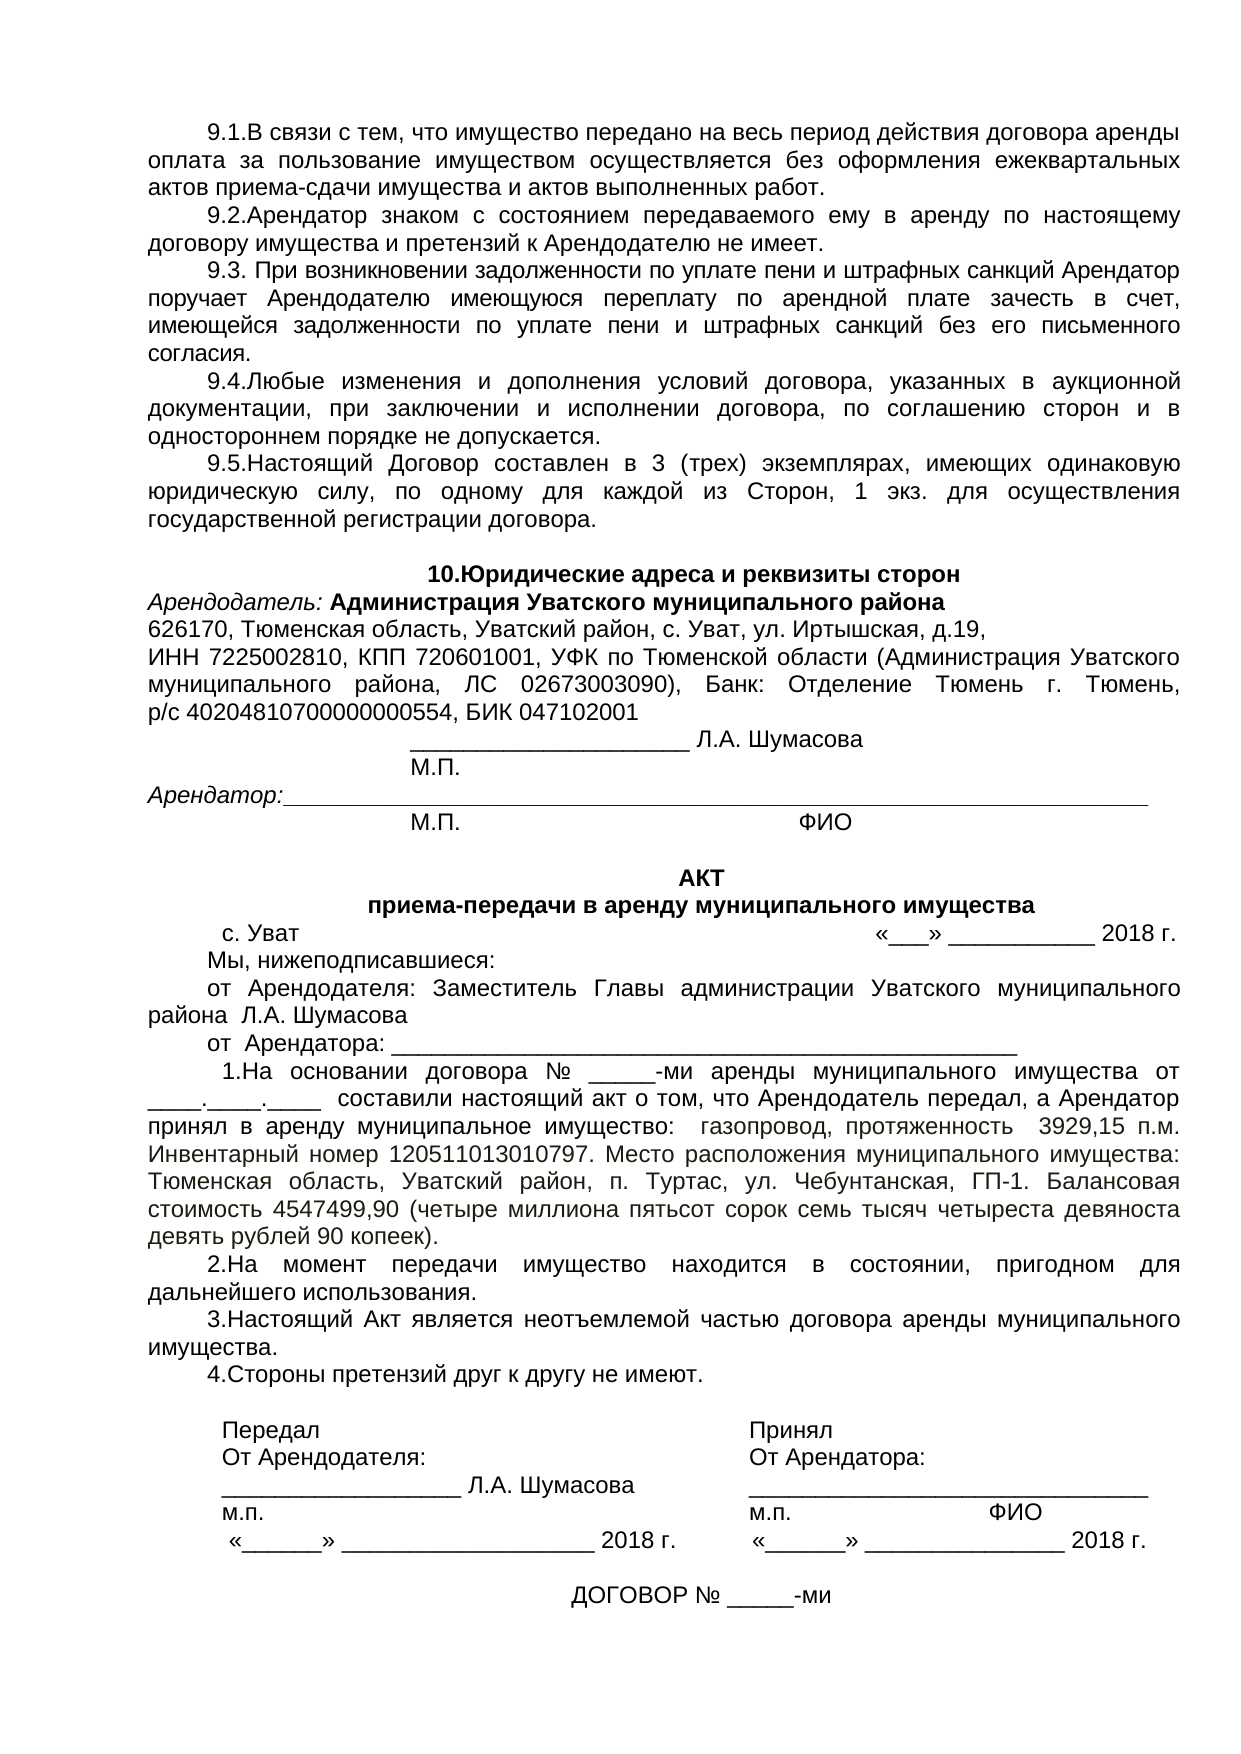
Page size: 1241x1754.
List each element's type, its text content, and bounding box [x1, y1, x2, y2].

text 4.Стороны претензий друг к другу не имеют. [148, 1360, 1181, 1388]
text 10.Юридические адреса и реквизиты сторон [148, 560, 1181, 587]
text 9.4.Любые изменения и дополнения условий договора, указанных в аукционной документации, при заключении и исполнении договора, по соглашению сторон и в одностороннем порядке не допускается. [148, 367, 1181, 449]
text приема-передачи в аренду муниципального имущества [148, 891, 1181, 919]
text Мы, нижеподписавшиеся: [148, 946, 1181, 974]
text АКТ [148, 863, 1181, 891]
text М.П. ФИО [148, 808, 1181, 836]
text М.П. [148, 753, 1181, 781]
text Арендодатель: Администрация Уватского муниципального района [148, 587, 1181, 615]
table_header Принял От Арендатора: ______________________________ м.п. ФИО [663, 1416, 1162, 1526]
table_header Передал От Арендодателя: __________________ Л.А. Шумасова м.п. [136, 1416, 663, 1526]
text с. Уват «___» ___________ 2018 г. [148, 919, 1181, 946]
text ДОГОВОР № _____-ми [148, 1581, 1181, 1609]
text ИНН 7225002810, КПП 720601001, УФК по Тюменской области (Администрация Уватского муниципального района, ЛС 02673003090), Банк: Отделение Тюмень г. Тюмень, р/с 40204810700000000554, БИК 047102001 [148, 643, 1181, 725]
text Арендатор:_________________________________________________________________ [148, 781, 1181, 808]
text 626170, Тюменская область, Уватский район, с. Уват, ул. Иртышская, д.19, [148, 615, 1181, 643]
text от Арендатора: _______________________________________________ [148, 1029, 1181, 1057]
text _____________________ Л.А. Шумасова [148, 725, 1181, 753]
text 9.5.Настоящий Договор составлен в 3 (трех) экземплярах, имеющих одинаковую юридическую силу, по одному для каждой из Сторон, 1 экз. для осуществления государственной регистрации договора. [148, 449, 1181, 532]
text 3.Настоящий Акт является неотъемлемой частью договора аренды муниципального имущества. [148, 1305, 1181, 1360]
text 9.2.Арендатор знаком с состоянием передаваемого ему в аренду по настоящему договору имущества и претензий к Арендодателю не имеет. [148, 201, 1181, 256]
text 1.На основании договора № _____-ми аренды муниципального имущества от ____.____.____ составили настоящий акт о том, что Арендодатель передал, а Арендатор принял в аренду муниципальное имущество: газопровод, протяженность 3929,15 п.м. Инвентарный номер 120511013010797. Место расположения муниципального имущества: Тюменская область, Уватский район, п. Туртас, ул. Чебунтанская, ГП-1. Балансовая стоимость 4547499,90 (четыре миллиона пятьсот сорок семь тысяч четыреста девяноста девять рублей 90 копеек). [148, 1057, 1181, 1250]
text 9.1.В связи с тем, что имущество передано на весь период действия договора аренды оплата за пользование имуществом осуществляется без оформления ежеквартальных актов приема-сдачи имущества и актов выполненных работ. [148, 118, 1181, 201]
text от Арендодателя: Заместитель Главы администрации Уватского муниципального района Л.А. Шумасова [148, 974, 1181, 1029]
text «______» ___________________ 2018 г. «______» _______________ 2018 г. [148, 1526, 1181, 1553]
text 9.3. При возникновении задолженности по уплате пени и штрафных санкций Арендатор поручает Арендодателю имеющуюся переплату по арендной плате зачесть в счет, имеющейся задолженности по уплате пени и штрафных санкций без его письменного согласия. [148, 256, 1181, 367]
text 2.На момент передачи имущество находится в состоянии, пригодном для дальнейшего использования. [148, 1250, 1181, 1305]
